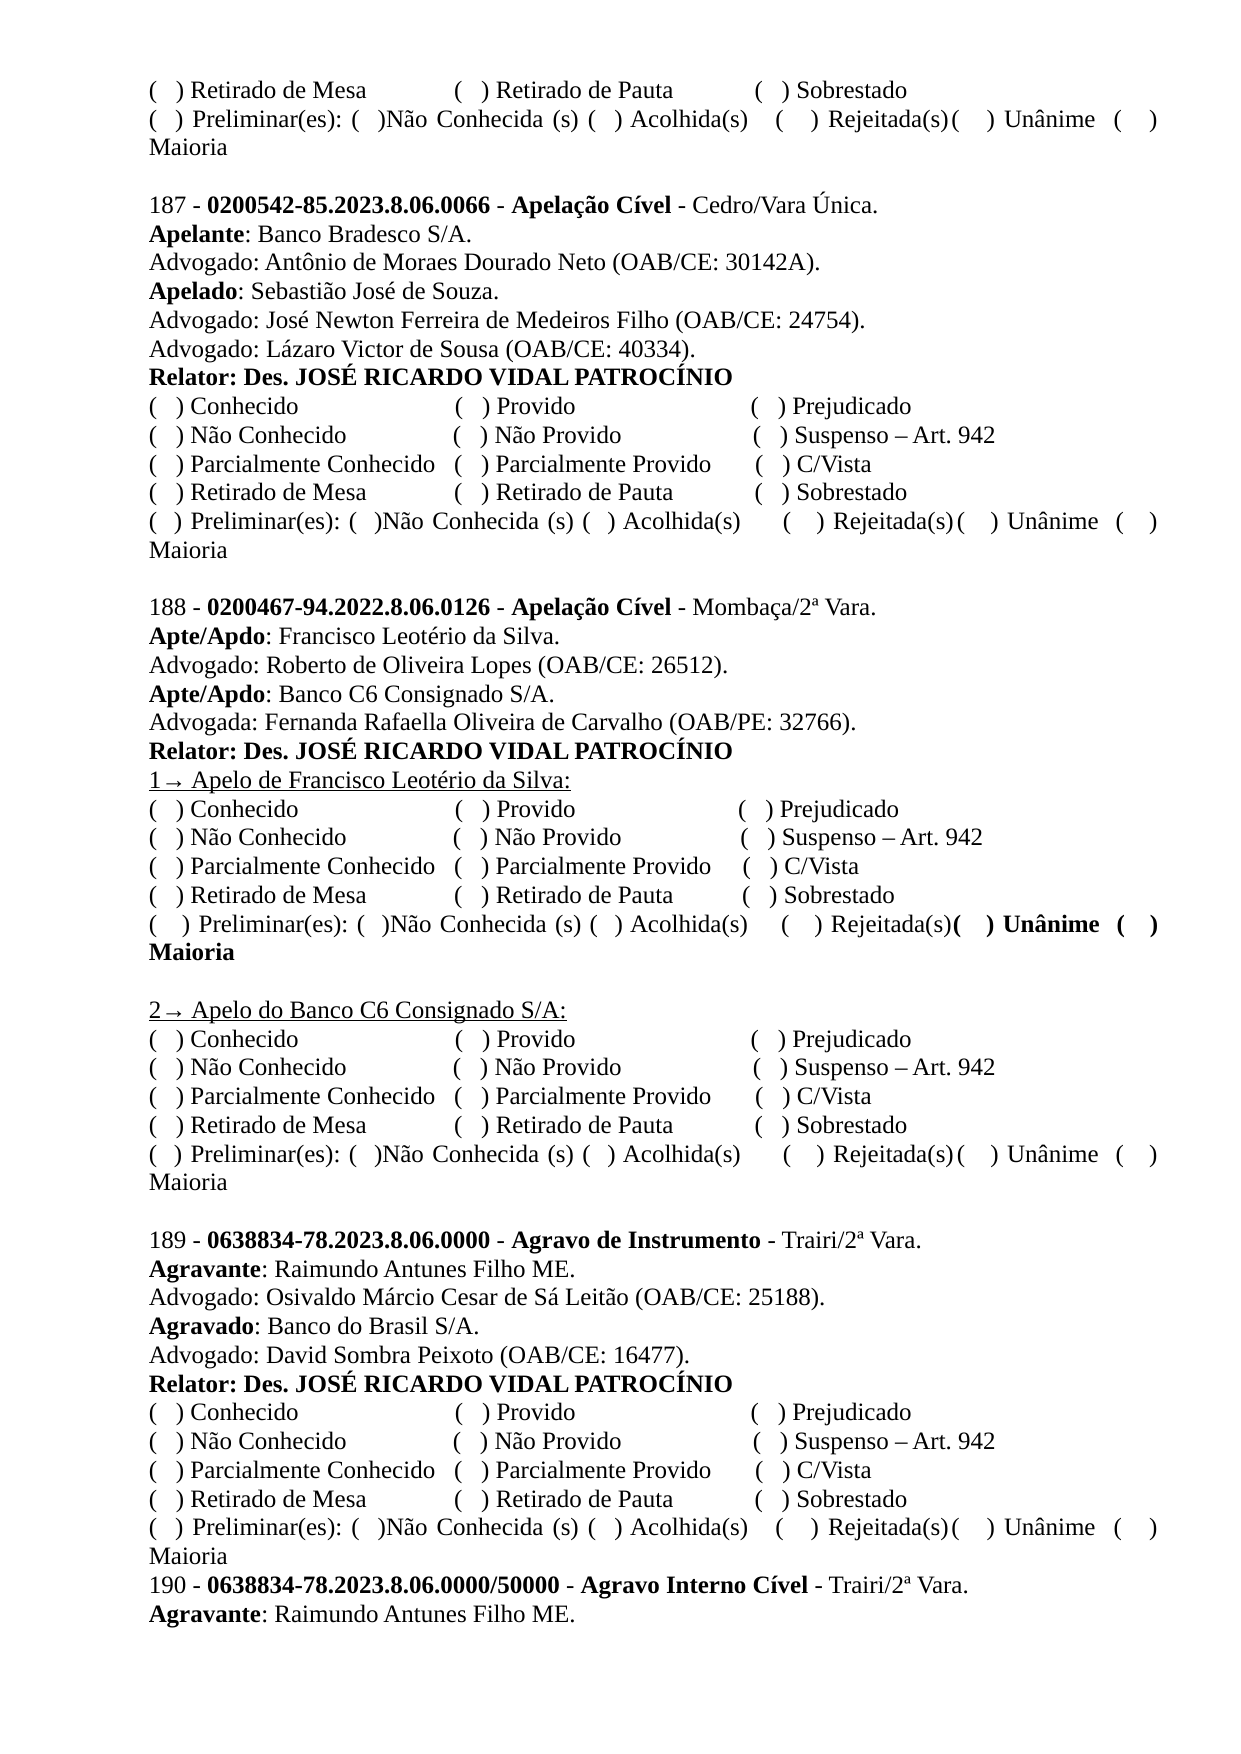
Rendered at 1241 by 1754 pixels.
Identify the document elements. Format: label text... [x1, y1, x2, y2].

text Relator: Des. JOSÉ RICARDO VIDAL PATROCÍNIO [148, 362, 1141, 391]
text Advogado: Osivaldo Márcio Cesar de Sá Leitão (OAB/CE: 25188). [148, 1282, 1141, 1311]
text Relator: Des. JOSÉ RICARDO VIDAL PATROCÍNIO [148, 736, 1141, 765]
text ( ) Não Conhecido ( ) Não Provido ( ) Suspenso – Art. 942 [148, 1426, 1158, 1455]
text ( ) Parcialmente Conhecido ( ) Parcialmente Provido ( ) C/Vista [148, 1081, 1158, 1110]
text Advogada: Fernanda Rafaella Oliveira de Carvalho (OAB/PE: 32766). [148, 707, 1141, 736]
text ( ) Conhecido ( ) Provido ( ) Prejudicado [148, 1397, 1141, 1426]
text ( ) Retirado de Mesa ( ) Retirado de Pauta ( ) Sobrestado [148, 75, 1158, 104]
text Agravante: Raimundo Antunes Filho ME. [148, 1599, 1141, 1627]
text ( ) Preliminar(es): ( )Não Conhecida (s) ( ) Acolhida(s) ( ) Rejeitada(s)( ) Unânime ( ) Maioria [148, 1139, 1158, 1196]
text ( ) Não Conhecido ( ) Não Provido ( ) Suspenso – Art. 942 [148, 420, 1158, 449]
text 2→ Apelo do Banco C6 Consignado S/A: [148, 995, 1141, 1024]
text ( ) Não Conhecido ( ) Não Provido ( ) Suspenso – Art. 942 [148, 1052, 1158, 1081]
text Advogado: Lázaro Victor de Sousa (OAB/CE: 40334). [148, 334, 1141, 362]
text ( ) Conhecido ( ) Provido ( ) Prejudicado [148, 391, 1141, 420]
text 190 - 0638834-78.2023.8.06.0000/50000 - Agravo Interno Cível - Trairi/2ª Vara. [148, 1570, 1141, 1599]
text ( ) Preliminar(es): ( )Não Conhecida (s) ( ) Acolhida(s) ( ) Rejeitada(s)( ) Unânime ( ) Maioria [148, 506, 1158, 564]
text ( ) Preliminar(es): ( )Não Conhecida (s) ( ) Acolhida(s) ( ) Rejeitada(s)( ) Unânime ( ) Maioria [148, 104, 1158, 161]
text ( ) Retirado de Mesa ( ) Retirado de Pauta ( ) Sobrestado [148, 1484, 1158, 1512]
text 188 - 0200467-94.2022.8.06.0126 - Apelação Cível - Mombaça/2ª Vara. [148, 592, 1141, 621]
text ( ) Não Conhecido ( ) Não Provido ( ) Suspenso – Art. 942 [148, 822, 1158, 851]
text Advogado: David Sombra Peixoto (OAB/CE: 16477). [148, 1340, 1141, 1369]
text Apelado: Sebastião José de Souza. [148, 276, 1141, 305]
text Advogado: Antônio de Moraes Dourado Neto (OAB/CE: 30142A). [148, 247, 1141, 276]
text ( ) Parcialmente Conhecido ( ) Parcialmente Provido ( ) C/Vista [148, 449, 1158, 477]
text 1→ Apelo de Francisco Leotério da Silva: [148, 765, 1141, 794]
text ( ) Preliminar(es): ( )Não Conhecida (s) ( ) Acolhida(s) ( ) Rejeitada(s)( ) Unânime ( ) Maioria [148, 1512, 1158, 1570]
text ( ) Conhecido ( ) Provido ( ) Prejudicado [148, 794, 1141, 822]
text Apte/Apdo: Banco C6 Consignado S/A. [148, 679, 1141, 707]
text Advogado: Roberto de Oliveira Lopes (OAB/CE: 26512). [148, 650, 1141, 679]
text Agravado: Banco do Brasil S/A. [148, 1311, 1141, 1340]
text Agravante: Raimundo Antunes Filho ME. [148, 1254, 1141, 1282]
text ( ) Preliminar(es): ( )Não Conhecida (s) ( ) Acolhida(s) ( ) Rejeitada(s)( ) Unânime ( ) Maioria [148, 909, 1158, 966]
text Relator: Des. JOSÉ RICARDO VIDAL PATROCÍNIO [148, 1369, 1141, 1397]
text 187 - 0200542-85.2023.8.06.0066 - Apelação Cível - Cedro/Vara Única. [148, 190, 1141, 219]
text ( ) Parcialmente Conhecido ( ) Parcialmente Provido ( ) C/Vista [148, 1455, 1158, 1484]
text 189 - 0638834-78.2023.8.06.0000 - Agravo de Instrumento - Trairi/2ª Vara. [148, 1225, 1141, 1254]
text ( ) Retirado de Mesa ( ) Retirado de Pauta ( ) Sobrestado [148, 880, 1158, 909]
text Apte/Apdo: Francisco Leotério da Silva. [148, 621, 1141, 650]
text ( ) Retirado de Mesa ( ) Retirado de Pauta ( ) Sobrestado [148, 477, 1158, 506]
text Advogado: José Newton Ferreira de Medeiros Filho (OAB/CE: 24754). [148, 305, 1141, 334]
text ( ) Parcialmente Conhecido ( ) Parcialmente Provido ( ) C/Vista [148, 851, 1158, 880]
text Apelante: Banco Bradesco S/A. [148, 219, 1141, 247]
text ( ) Retirado de Mesa ( ) Retirado de Pauta ( ) Sobrestado [148, 1110, 1158, 1139]
text ( ) Conhecido ( ) Provido ( ) Prejudicado [148, 1024, 1141, 1052]
